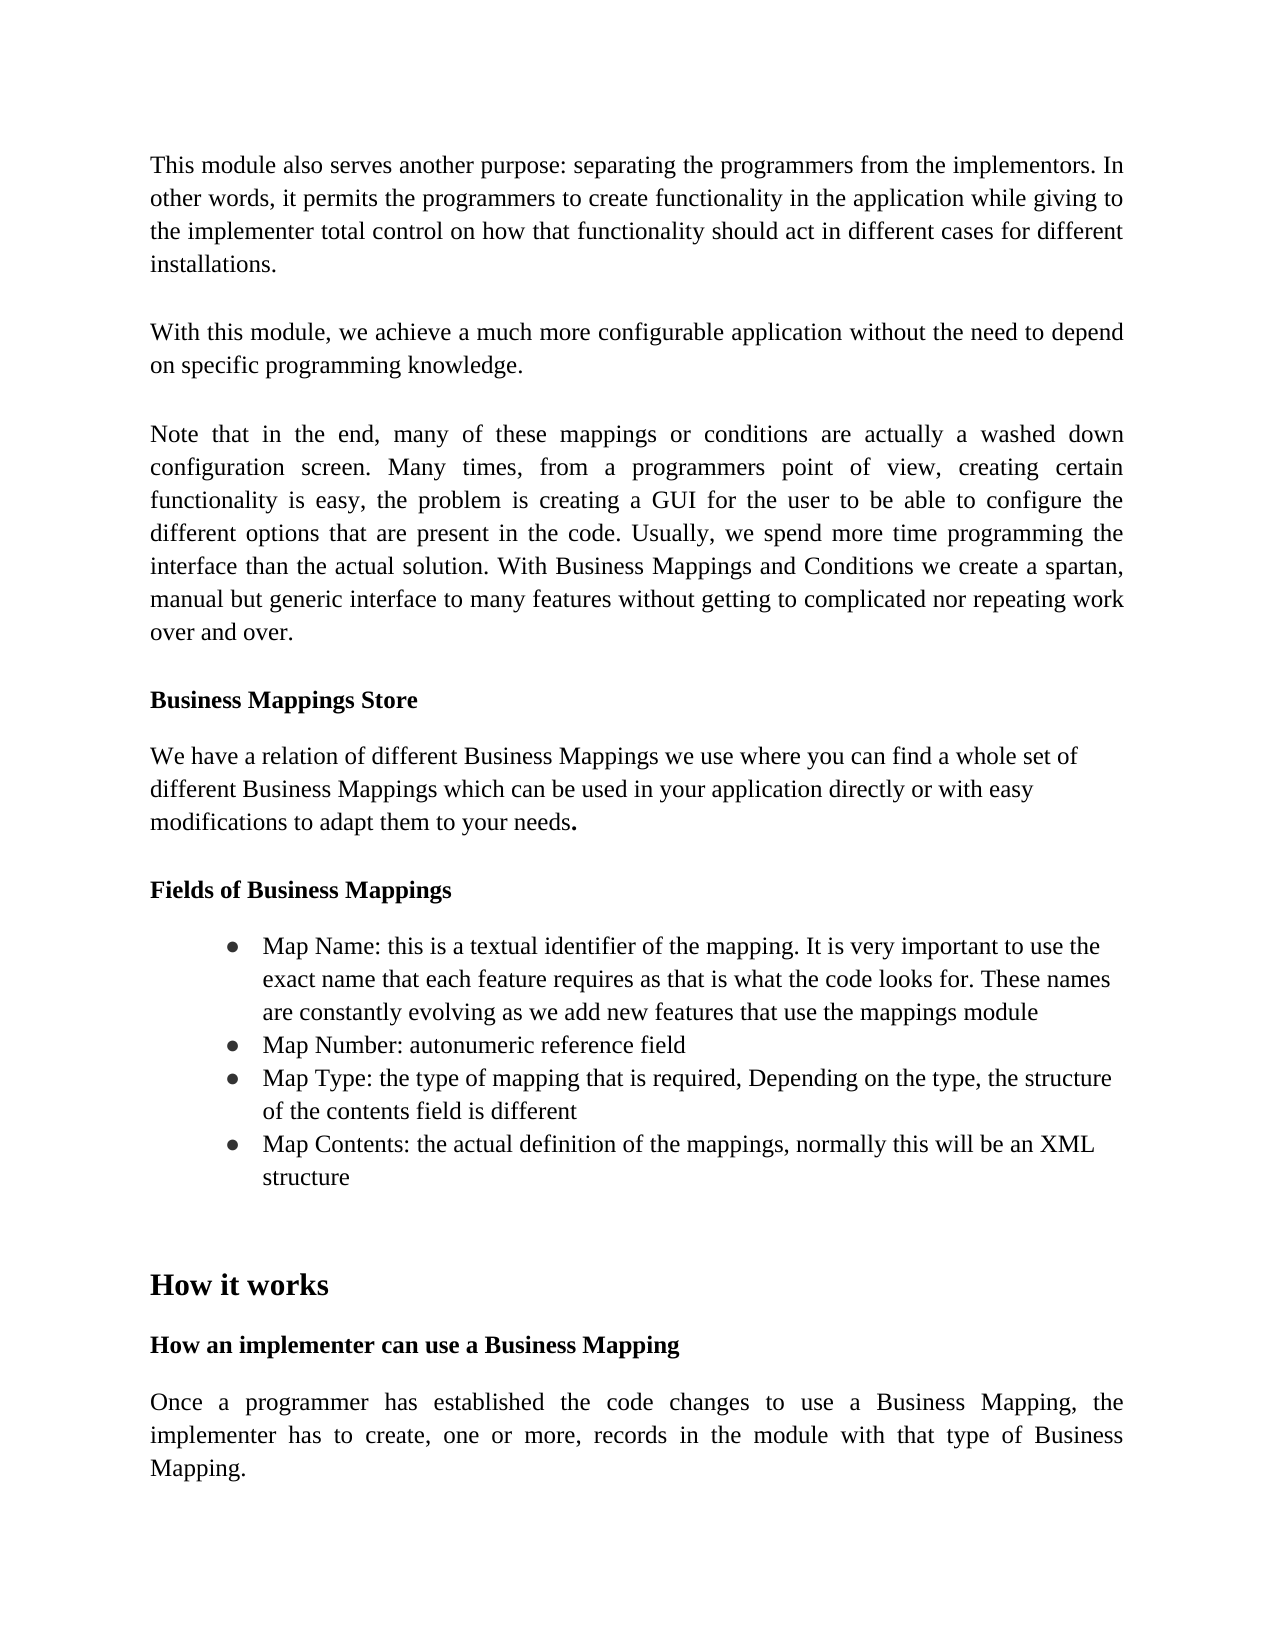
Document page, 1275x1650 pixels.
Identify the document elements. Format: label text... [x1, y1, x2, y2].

list Map Contents: the actual definition of the mappings, normally this will be an XML structure [225, 1129, 1125, 1191]
list Map Number: autonumeric reference field [225, 1030, 1125, 1059]
subtitle Business Mappings Store [150, 686, 1125, 714]
subtitle How an implementer can use a Business Mapping [150, 1330, 1125, 1359]
text Once a programmer has established the code changes to use a Business Mapping, the implementer has to create, one or more, records in the module with that type of Business Mapping. [150, 1387, 1125, 1482]
text This module also serves another purpose: separating the programmers from the implementors. In other words, it permits the programmers to create functionality in the application while giving to the implementer total control on how that functionality should act in different cases for different installations. [150, 150, 1125, 278]
list Map Name: this is a textual identifier of the mapping. It is very important to use the exact name that each feature requires as that is what the code looks for. These names are constantly evolving as we add new features that use the mappings module [225, 931, 1125, 1026]
text Note that in the end, many of these mappings or conditions are actually a washed down configuration screen. Many times, from a programmers point of view, creating certain functionality is easy, the problem is creating a GUI for the user to be able to configure the different options that are present in the code. Usually, we spend more time programming the interface than the actual solution. With Business Mappings and Conditions we create a spartan, manual but generic interface to many features without getting to complicated nor repeating work over and over. [150, 419, 1125, 646]
list Map Type: the type of mapping that is required, Depending on the type, the structure of the contents field is different [225, 1063, 1125, 1125]
subtitle How it works [150, 1266, 1125, 1302]
subtitle Fields of Business Mappings [150, 875, 1125, 904]
text With this module, we achieve a much more configurable application without the need to depend on specific programming knowledge. [150, 317, 1125, 379]
text We have a relation of different Business Mappings we use where you can find a whole set of different Business Mappings which can be used in your application directly or with easy modifications to adapt them to your needs. [150, 741, 1125, 836]
